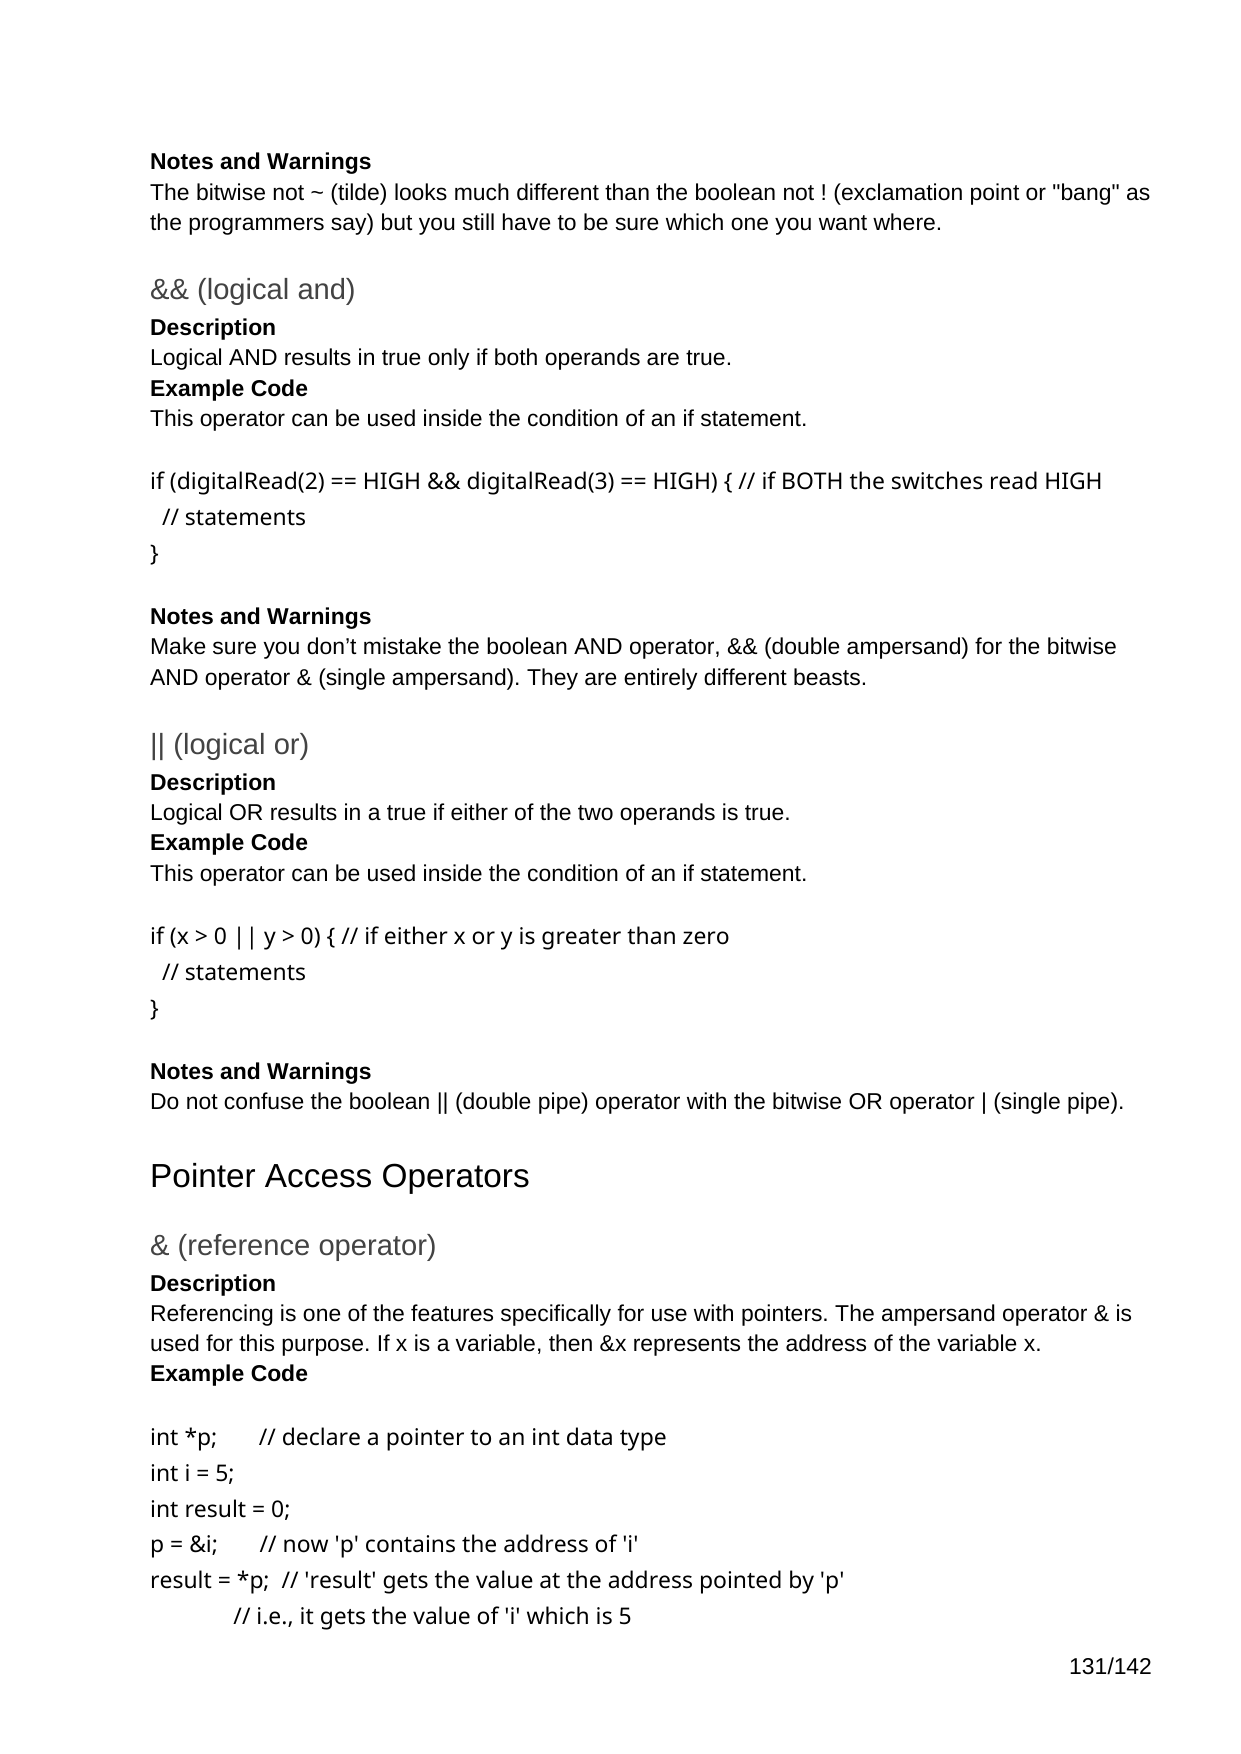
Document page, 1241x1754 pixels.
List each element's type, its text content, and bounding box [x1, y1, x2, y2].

text This operator can be used inside the condition of an if statement. [150, 859, 1152, 886]
text Notes and Warnings [150, 1058, 1152, 1084]
text This operator can be used inside the condition of an if statement. [150, 405, 1152, 431]
text int i = 5; [150, 1457, 1152, 1488]
text Description [150, 769, 1152, 795]
text // statements [150, 956, 1152, 987]
text Referencing is one of the features specifically for use with pointers. The ampersand operator & is used for this purpose. If x is a variable, then &x represents the address of the variable x. [150, 1300, 1152, 1356]
text Description [150, 314, 1152, 340]
text Logical AND results in true only if both operands are true. [150, 344, 1152, 371]
text int *p; // declare a pointer to an int data type [150, 1421, 1152, 1452]
text Notes and Warnings [150, 603, 1152, 629]
text } [150, 537, 1152, 568]
text // i.e., it gets the value of 'i' which is 5 [150, 1600, 1152, 1632]
subtitle || (logical or) [150, 727, 1152, 761]
text Example Code [150, 1360, 1152, 1387]
text p = &i; // now 'p' contains the address of 'i' [150, 1528, 1152, 1560]
text Do not confuse the boolean || (double pipe) operator with the bitwise OR operator | (single pipe). [150, 1088, 1152, 1114]
text if (digitalRead(2) == HIGH && digitalRead(3) == HIGH) { // if BOTH the switches read HIGH [150, 465, 1152, 496]
text Logical OR results in a true if either of the two operands is true. [150, 799, 1152, 826]
subtitle Pointer Access Operators [150, 1156, 1152, 1194]
text Description [150, 1269, 1152, 1296]
text The bitwise not ~ (tilde) looks much different than the boolean not ! (exclamation point or "bang" as the programmers say) but you still have to be sure which one you want where. [150, 178, 1152, 235]
text result = *p; // 'result' gets the value at the address pointed by 'p' [150, 1564, 1152, 1596]
text Example Code [150, 829, 1152, 856]
text Make sure you don’t mistake the boolean AND operator, && (double ampersand) for the bitwise AND operator & (single ampersand). They are entirely different beasts. [150, 633, 1152, 690]
subtitle & (reference operator) [150, 1228, 1152, 1261]
text Notes and Warnings [150, 148, 1152, 174]
subtitle && (logical and) [150, 272, 1152, 306]
text Example Code [150, 374, 1152, 401]
text // statements [150, 501, 1152, 532]
text int result = 0; [150, 1492, 1152, 1524]
text if (x > 0 || y > 0) { // if either x or y is greater than zero [150, 920, 1152, 951]
text } [150, 992, 1152, 1023]
